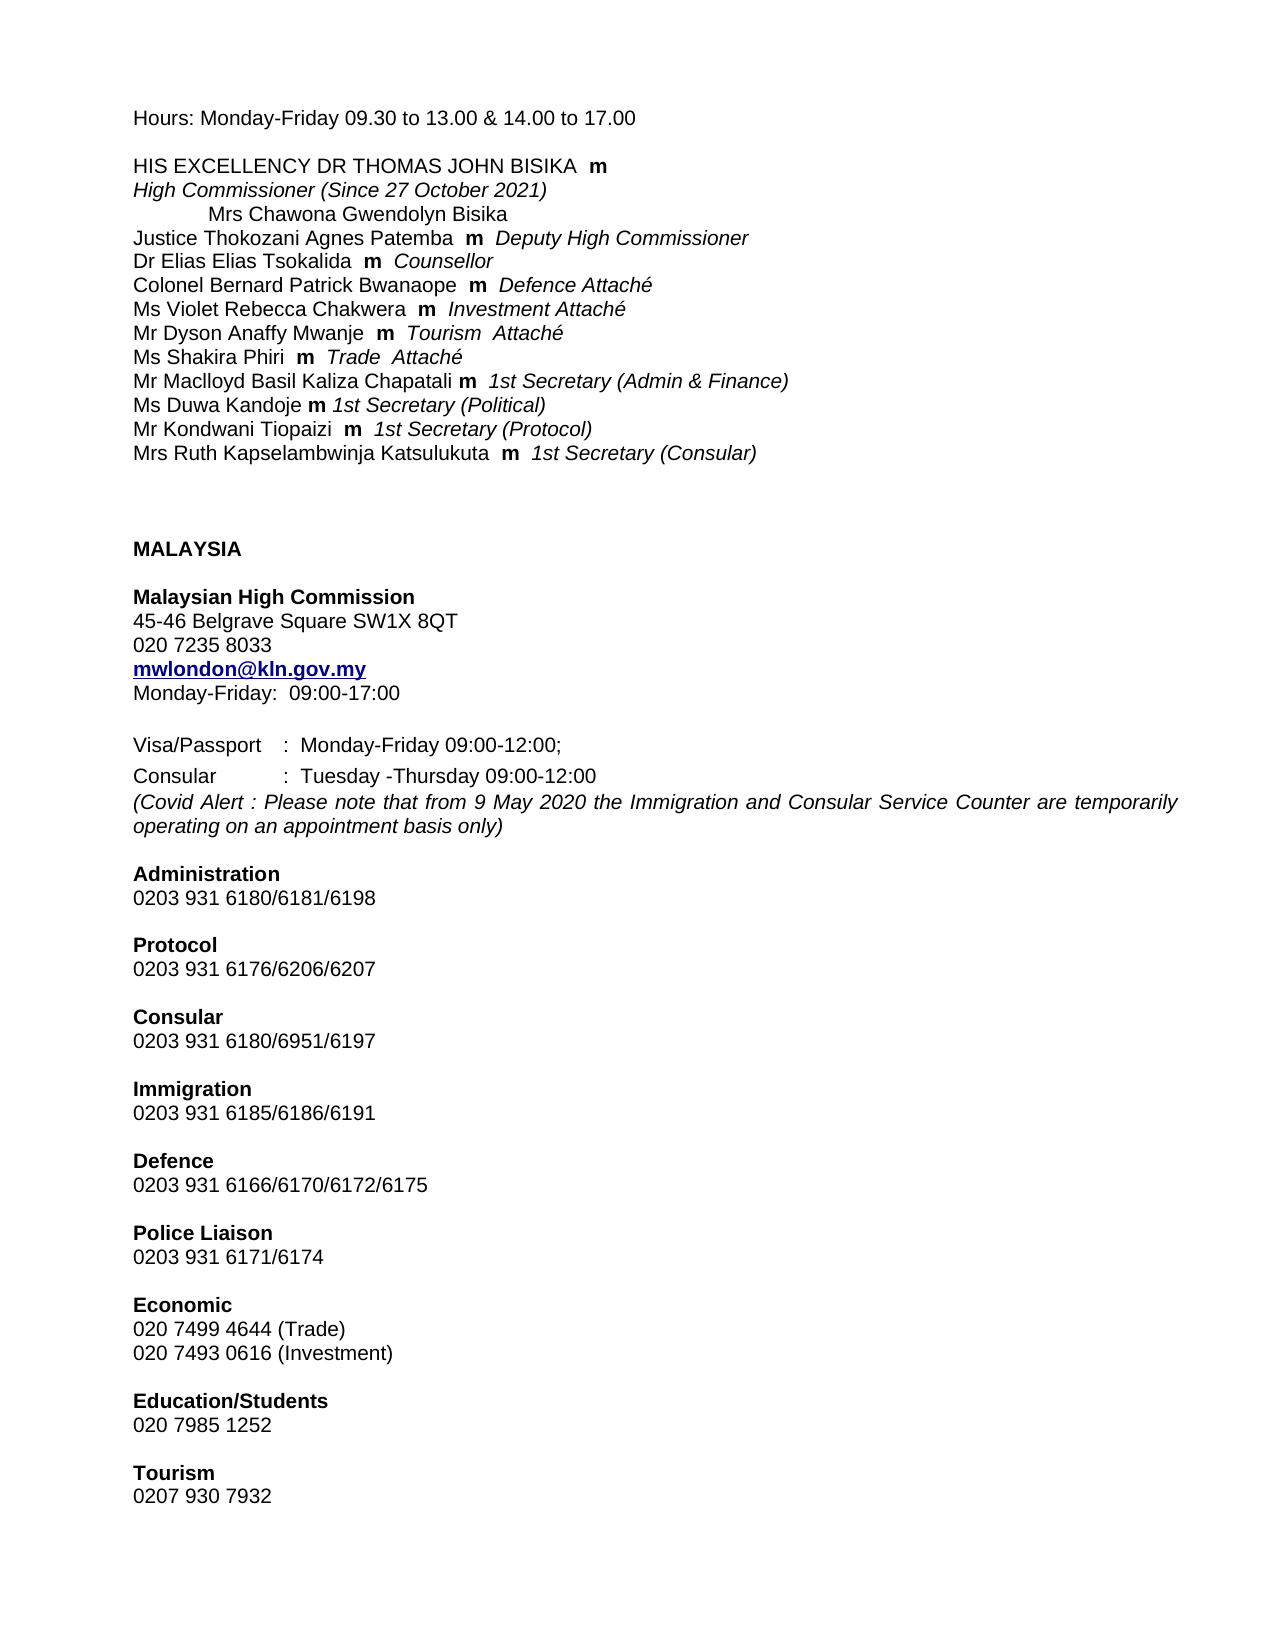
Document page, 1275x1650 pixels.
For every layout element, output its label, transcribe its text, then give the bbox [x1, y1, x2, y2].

text Hours: Monday-Friday 09.30 to 13.00 & 14.00 to 17.00 [133, 106, 1181, 129]
text 0203 931 6176/6206/6207 [133, 957, 1181, 981]
text Economic [133, 1293, 1181, 1317]
text High Commissioner (Since 27 October 2021) [133, 177, 1181, 201]
text 0203 931 6171/6174 [133, 1245, 1181, 1269]
text Police Liaison [133, 1221, 1181, 1245]
text Visa/Passport : Monday-Friday 09:00-12:00; [133, 728, 1181, 759]
text Monday-Friday: 09:00-17:00 [133, 681, 1181, 704]
text 0203 931 6180/6951/6197 [133, 1029, 1181, 1053]
text Administration [133, 861, 1181, 885]
text Colonel Bernard Patrick Bwanaope m Defence Attaché [133, 273, 1181, 297]
text Dr Elias Elias Tsokalida m Counsellor [133, 249, 1181, 273]
text 020 7235 8033 [133, 633, 1181, 657]
text Mr Kondwani Tiopaizi m 1st Secretary (Protocol) [133, 417, 1181, 441]
text 020 7985 1252 [133, 1412, 1181, 1436]
text Ms Violet Rebecca Chakwera m Investment Attaché [133, 297, 1181, 321]
text Tourism [133, 1460, 1181, 1484]
text HIS EXCELLENCY DR THOMAS JOHN BISIKA m [133, 153, 1181, 177]
text Defence [133, 1149, 1181, 1173]
text Mr Maclloyd Basil Kaliza Chapatali m 1st Secretary (Admin & Finance) [133, 369, 1181, 393]
text (Covid Alert : Please note that from 9 May 2020 the Immigration and Consular Service Counter are temporarily operating on an appointment basis only) [133, 789, 1181, 837]
text 0203 931 6166/6170/6172/6175 [133, 1173, 1181, 1197]
text Mrs Chawona Gwendolyn Bisika [133, 201, 1181, 225]
text 0203 931 6180/6181/6198 [133, 885, 1181, 909]
text Justice Thokozani Agnes Patemba m Deputy High Commissioner [133, 225, 1181, 249]
text 45-46 Belgrave Square SW1X 8QT [133, 609, 1181, 633]
text mwlondon@kln.gov.my [133, 657, 1181, 681]
text Consular : Tuesday -Thursday 09:00-12:00 [133, 759, 1181, 789]
text 020 7493 0616 (Investment) [133, 1341, 1181, 1364]
text Education/Students [133, 1388, 1181, 1412]
text Ms Shakira Phiri m Trade Attaché [133, 345, 1181, 369]
text Ms Duwa Kandoje m 1st Secretary (Political) [133, 393, 1181, 417]
text 0203 931 6185/6186/6191 [133, 1101, 1181, 1125]
text Protocol [133, 933, 1181, 957]
text Mrs Ruth Kapselambwinja Katsulukuta m 1st Secretary (Consular) [133, 441, 1181, 465]
text Mr Dyson Anaffy Mwanje m Tourism Attaché [133, 321, 1181, 345]
text Malaysian High Commission [133, 585, 1181, 609]
text Consular [133, 1005, 1181, 1029]
text MALAYSIA [133, 537, 1181, 561]
text 0207 930 7932 [133, 1484, 1181, 1508]
text 020 7499 4644 (Trade) [133, 1317, 1181, 1341]
text Immigration [133, 1077, 1181, 1101]
